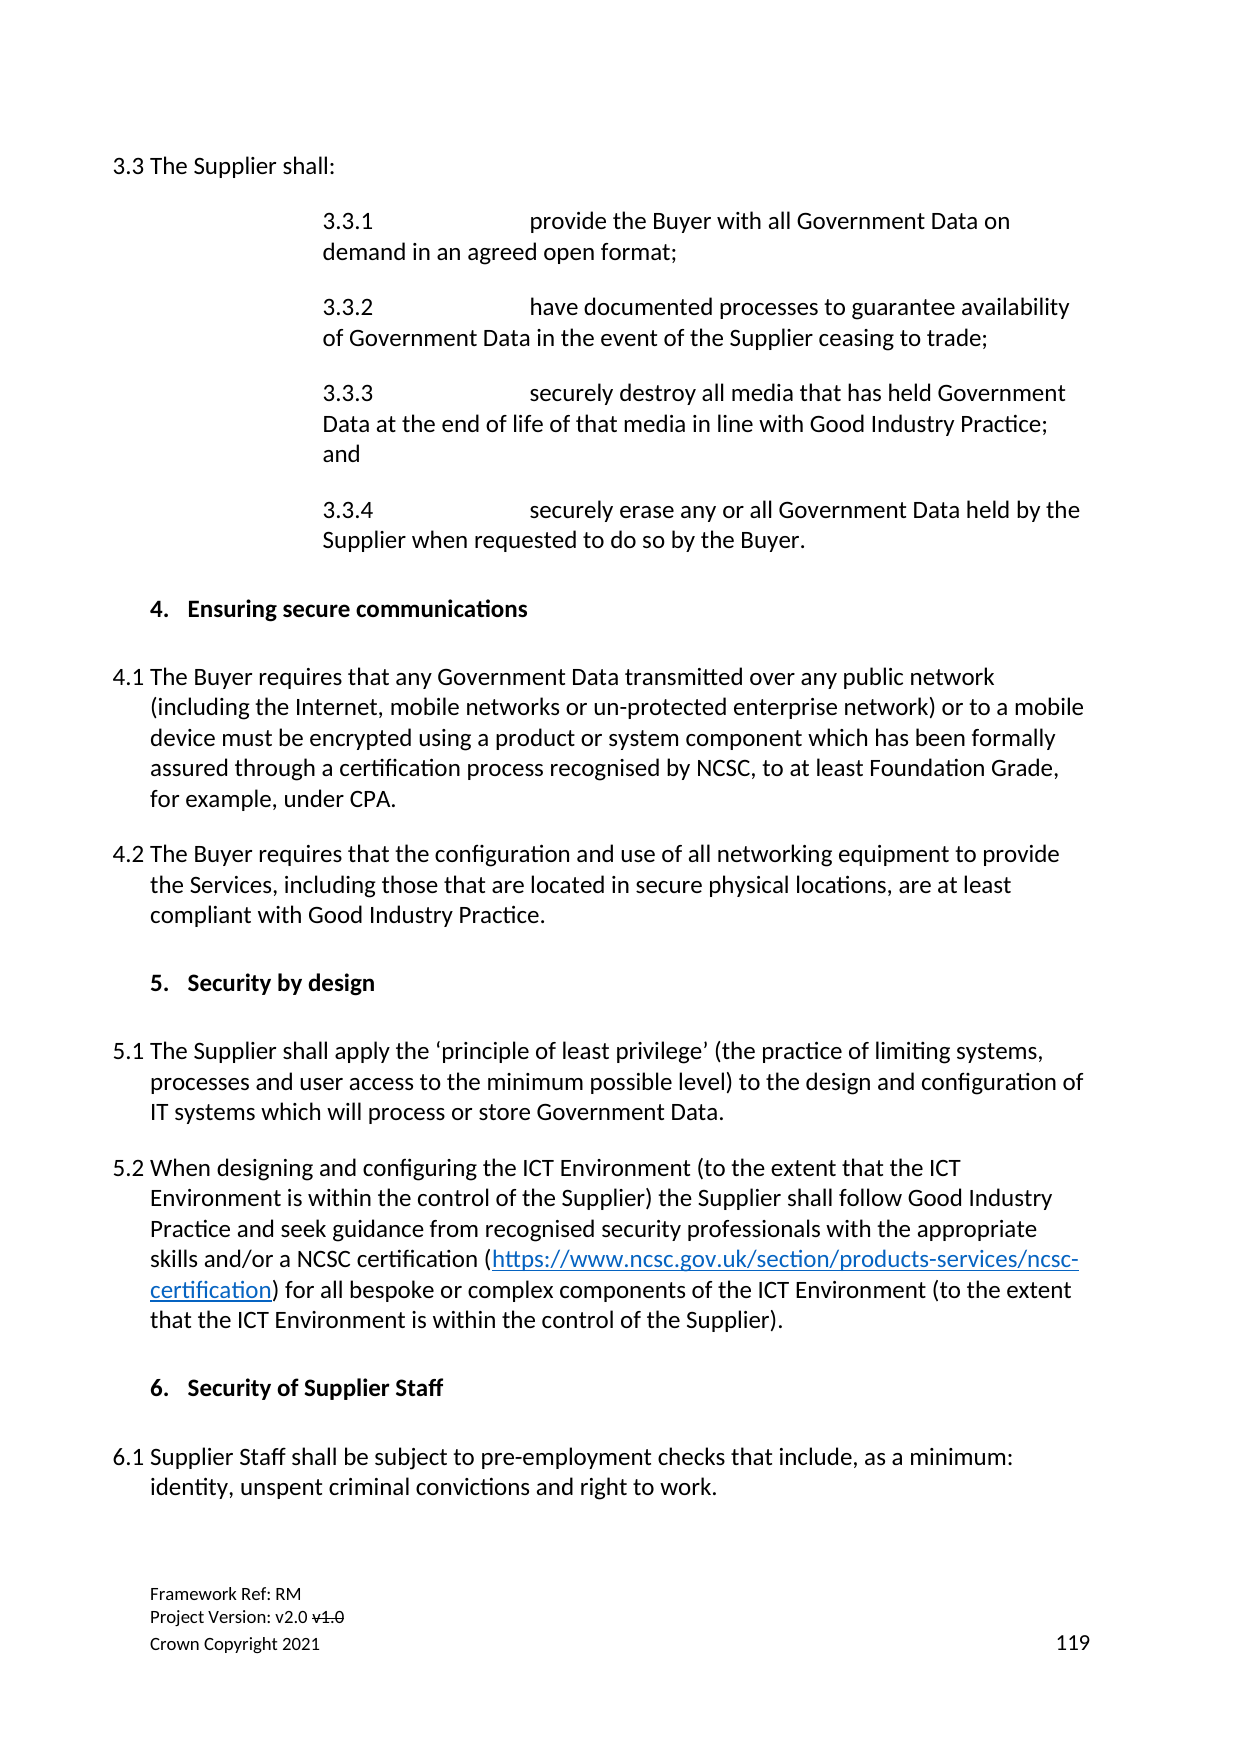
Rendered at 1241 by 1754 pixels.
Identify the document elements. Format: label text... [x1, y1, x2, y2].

list The Supplier shall apply the ‘principle of least privilege’ (the practice of limiting systems, processes and user access to the minimum possible level) to the design and configuration of IT systems which will process or store Government Data. [112, 1035, 1090, 1127]
list When designing and configuring the ICT Environment (to the extent that the ICT Environment is within the control of the Supplier) the Supplier shall follow Good Industry Practice and seek guidance from recognised security professionals with the appropriate skills and/or a NCSC certification (https://www.ncsc.gov.uk/section/products-services/ncsc-certification) for all bespoke or complex components of the ICT Environment (to the extent that the ICT Environment is within the control of the Supplier). [112, 1152, 1090, 1335]
list Security of Supplier Staff [150, 1373, 1090, 1403]
list securely destroy all media that has held Government Data at the end of life of that media in line with Good Industry Practice; and [322, 378, 1090, 469]
list Ensuring secure communications [150, 593, 1090, 623]
list The Buyer requires that the configuration and use of all networking equipment to provide the Services, including those that are located in secure physical locations, are at least compliant with Good Industry Practice. [112, 838, 1090, 930]
list The Buyer requires that any Government Data transmitted over any public network (including the Internet, mobile networks or un-protected enterprise network) or to a mobile device must be encrypted using a product or system component which has been formally assured through a certification process recognised by NCSC, to at least Foundation Grade, for example, under CPA. [112, 661, 1090, 813]
list provide the Buyer with all Government Data on demand in an agreed open format; [322, 206, 1090, 267]
list Supplier Staff shall be subject to pre-employment checks that include, as a minimum: identity, unspent criminal convictions and right to work. [112, 1441, 1090, 1502]
list The Supplier shall: [112, 150, 1090, 181]
list Security by design [150, 967, 1090, 998]
list securely erase any or all Government Data held by the Supplier when requested to do so by the Buyer. [322, 494, 1090, 555]
list have documented processes to guarantee availability of Government Data in the event of the Supplier ceasing to trade; [322, 292, 1090, 353]
